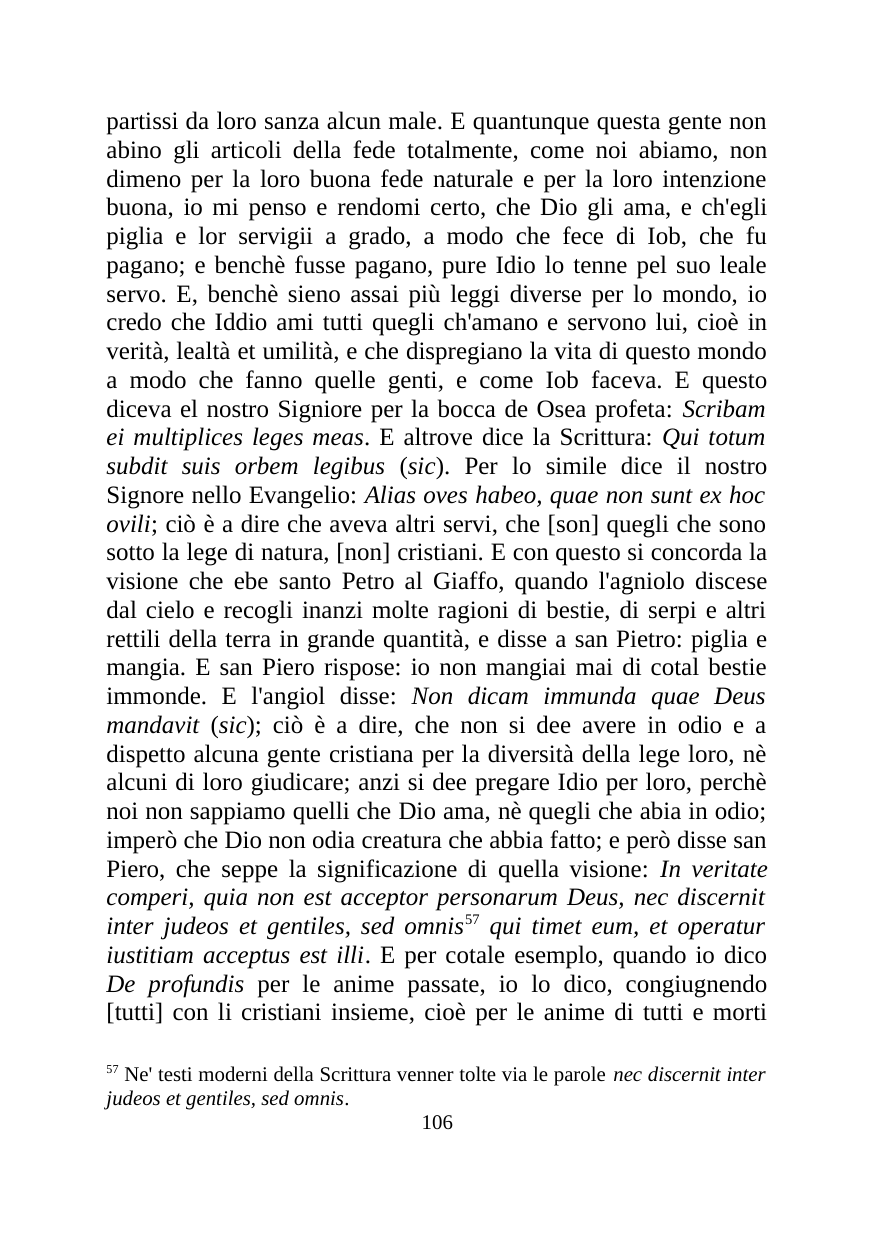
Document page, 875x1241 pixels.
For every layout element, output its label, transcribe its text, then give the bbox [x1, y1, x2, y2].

text Ne' testi moderni della Scrittura venner tolte via le parole nec discernit inter judeos et gentiles, sed omnis. [106, 1062, 768, 1110]
text partissi da loro sanza alcun male. E quantunque questa gente non abino gli articoli della fede totalmente, come noi abiamo, non dimeno per la loro buona fede naturale e per la loro intenzione buona, io mi penso e rendomi certo, che Dio gli ama, e ch'egli piglia e lor servigii a grado, a modo che fece di Iob, che fu pagano; e benchè fusse pagano, pure Idio lo tenne pel suo leale servo. E, benchè sieno assai più leggi diverse per lo mondo, io credo che Iddio ami tutti quegli ch'amano e servono lui, cioè in verità, lealtà et umilità, e che dispregiano la vita di questo mondo a modo che fanno quelle genti, e come Iob faceva. E questo diceva el nostro Signiore per la bocca de Osea profeta: Scribam ei multiplices leges meas. E altrove dice la Scrittura: Qui totum subdit suis orbem legibus (sic). Per lo simile dice il nostro Signore nello Evangelio: Alias oves habeo, quae non sunt ex hoc ovili; ciò è a dire che aveva altri servi, che [son] quegli che sono sotto la lege di natura, [non] cristiani. E con questo si concorda la visione che ebe santo Petro al Giaffo, quando l'agniolo discese dal cielo e recogli inanzi molte ragioni di bestie, di serpi e altri rettili della terra in grande quantità, e disse a san Pietro: piglia e mangia. E san Piero rispose: io non mangiai mai di cotal bestie immonde. E l'angiol disse: Non dicam immunda quae Deus mandavit (sic); ciò è a dire, che non si dee avere in odio e a dispetto alcuna gente cristiana per la diversità della lege loro, nè alcuni di loro giudicare; anzi si dee pregare Idio per loro, perchè noi non sappiamo quelli che Dio ama, nè quegli che abia in odio; imperò che Dio non odia creatura che abbia fatto; e però disse san Piero, che seppe la significazione di quella visione: In veritate comperi, quia non est acceptor personarum Deus, nec discernit inter judeos et gentiles, sed omnis qui timet eum, et operatur iustitiam acceptus est illi. E per cotale esemplo, quando io dico De profundis per le anime passate, io lo dico, congiugnendo [tutti] con li cristiani insieme, cioè per le anime di tutti e morti [106, 106, 768, 1026]
